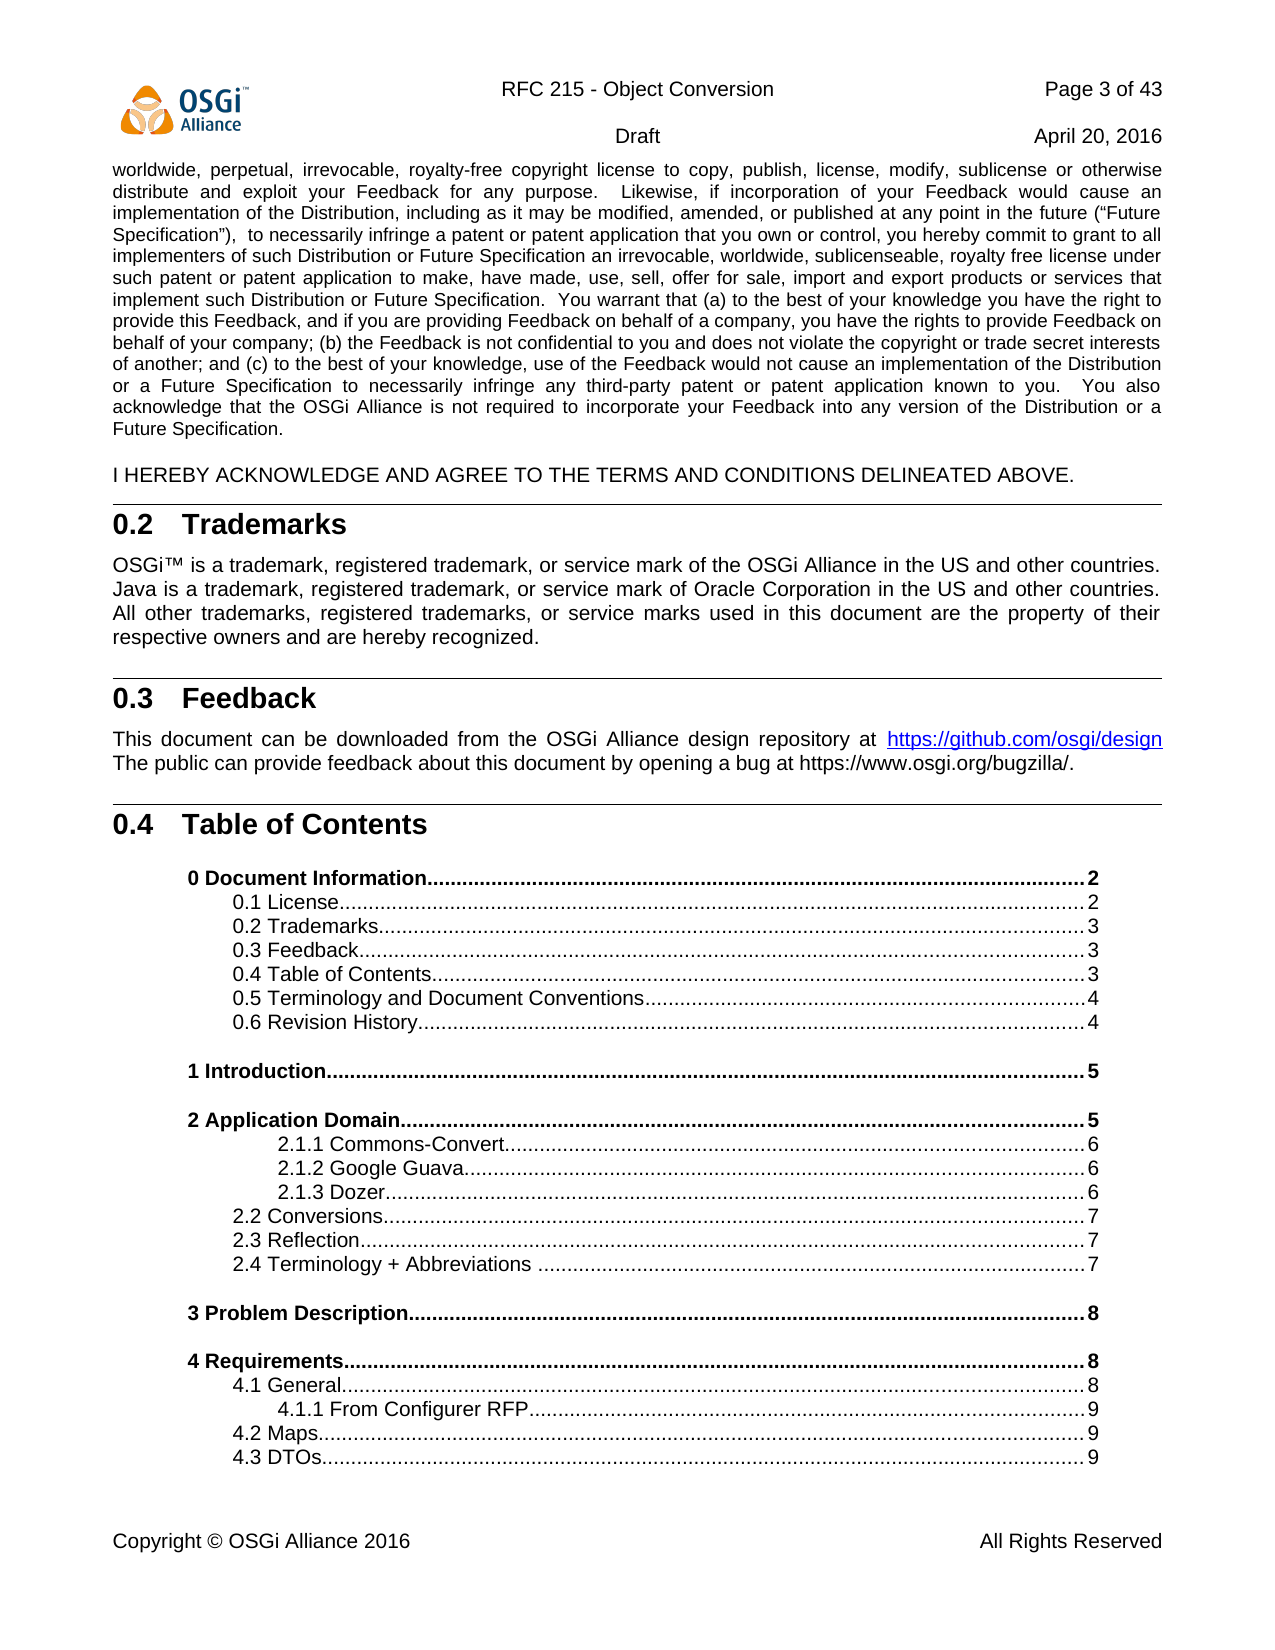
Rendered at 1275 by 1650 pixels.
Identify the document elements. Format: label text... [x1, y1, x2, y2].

text 2.1.3 Dozer 6 [277, 1179, 1162, 1203]
text 2 Application Domain 5 [187, 1108, 1162, 1132]
text worldwide, perpetual, irrevocable, royalty-free copyright license to copy, publish, license, modify, sublicense or otherwise distribute and exploit your Feedback for any purpose. Likewise, if incorporation of your Feedback would cause an implementation of the Distribution, including as it may be modified, amended, or published at any point in the future (“Future Specification”), to necessarily infringe a patent or patent application that you own or control, you hereby commit to grant to all implementers of such Distribution or Future Specification an irrevocable, worldwide, sublicenseable, royalty free license under such patent or patent application to make, have made, use, sell, offer for sale, import and export products or services that implement such Distribution or Future Specification. You warrant that (a) to the best of your knowledge you have the right to provide this Feedback, and if you are providing Feedback on behalf of a company, you have the rights to provide Feedback on behalf of your company; (b) the Feedback is not confidential to you and does not violate the copyright or trade secret interests of another; and (c) to the best of your knowledge, use of the Feedback would not cause an implementation of the Distribution or a Future Specification to necessarily infringe any third-party patent or patent application known to you. You also acknowledge that the OSGi Alliance is not required to incorporate your Feedback into any version of the Distribution or a Future Specification. [112, 159, 1162, 439]
text 0.3 Feedback 3 [232, 938, 1162, 962]
subtitle Table of Contents [112, 805, 1162, 841]
text 1 Introduction 5 [187, 1059, 1162, 1083]
text 0.5 Terminology and Document Conventions 4 [232, 986, 1162, 1010]
text 2.1.2 Google Guava 6 [277, 1156, 1162, 1179]
subtitle Feedback [112, 679, 1162, 715]
text 2.4 Terminology + Abbreviations 7 [232, 1251, 1162, 1275]
text 4.1.1 From Configurer RFP 9 [277, 1397, 1162, 1421]
text This document can be downloaded from the OSGi Alliance design repository at https://github.com/osgi/design The public can provide feedback about this document by opening a bug at https://www.osgi.org/bugzilla/. [112, 727, 1162, 775]
picture [113, 78, 257, 142]
text 2.2 Conversions 7 [232, 1203, 1162, 1227]
text 4.2 Maps 9 [232, 1421, 1162, 1445]
text 4.3 DTOs 9 [232, 1445, 1162, 1469]
text 0.2 Trademarks 3 [232, 914, 1162, 938]
text 4.1 General 8 [232, 1373, 1162, 1397]
subtitle Trademarks [112, 505, 1162, 541]
text I HEREBY ACKNOWLEDGE AND AGREE TO THE TERMS AND CONDITIONS DELINEATED ABOVE. [112, 463, 1162, 487]
text 0.1 License 2 [232, 890, 1162, 914]
text 4 Requirements 8 [187, 1349, 1162, 1373]
text 0.6 Revision History 4 [232, 1010, 1162, 1034]
text 0.4 Table of Contents 3 [232, 962, 1162, 986]
text 2.1.1 Commons-Convert 6 [277, 1132, 1162, 1156]
text OSGi™ is a trademark, registered trademark, or service mark of the OSGi Alliance in the US and other countries. Java is a trademark, registered trademark, or service mark of Oracle Corporation in the US and other countries. All other trademarks, registered trademarks, or service marks used in this document are the property of their respective owners and are hereby recognized. [112, 553, 1162, 649]
text 2.3 Reflection 7 [232, 1227, 1162, 1251]
text 0 Document Information 2 [187, 866, 1162, 890]
text 3 Problem Description 8 [187, 1300, 1162, 1324]
